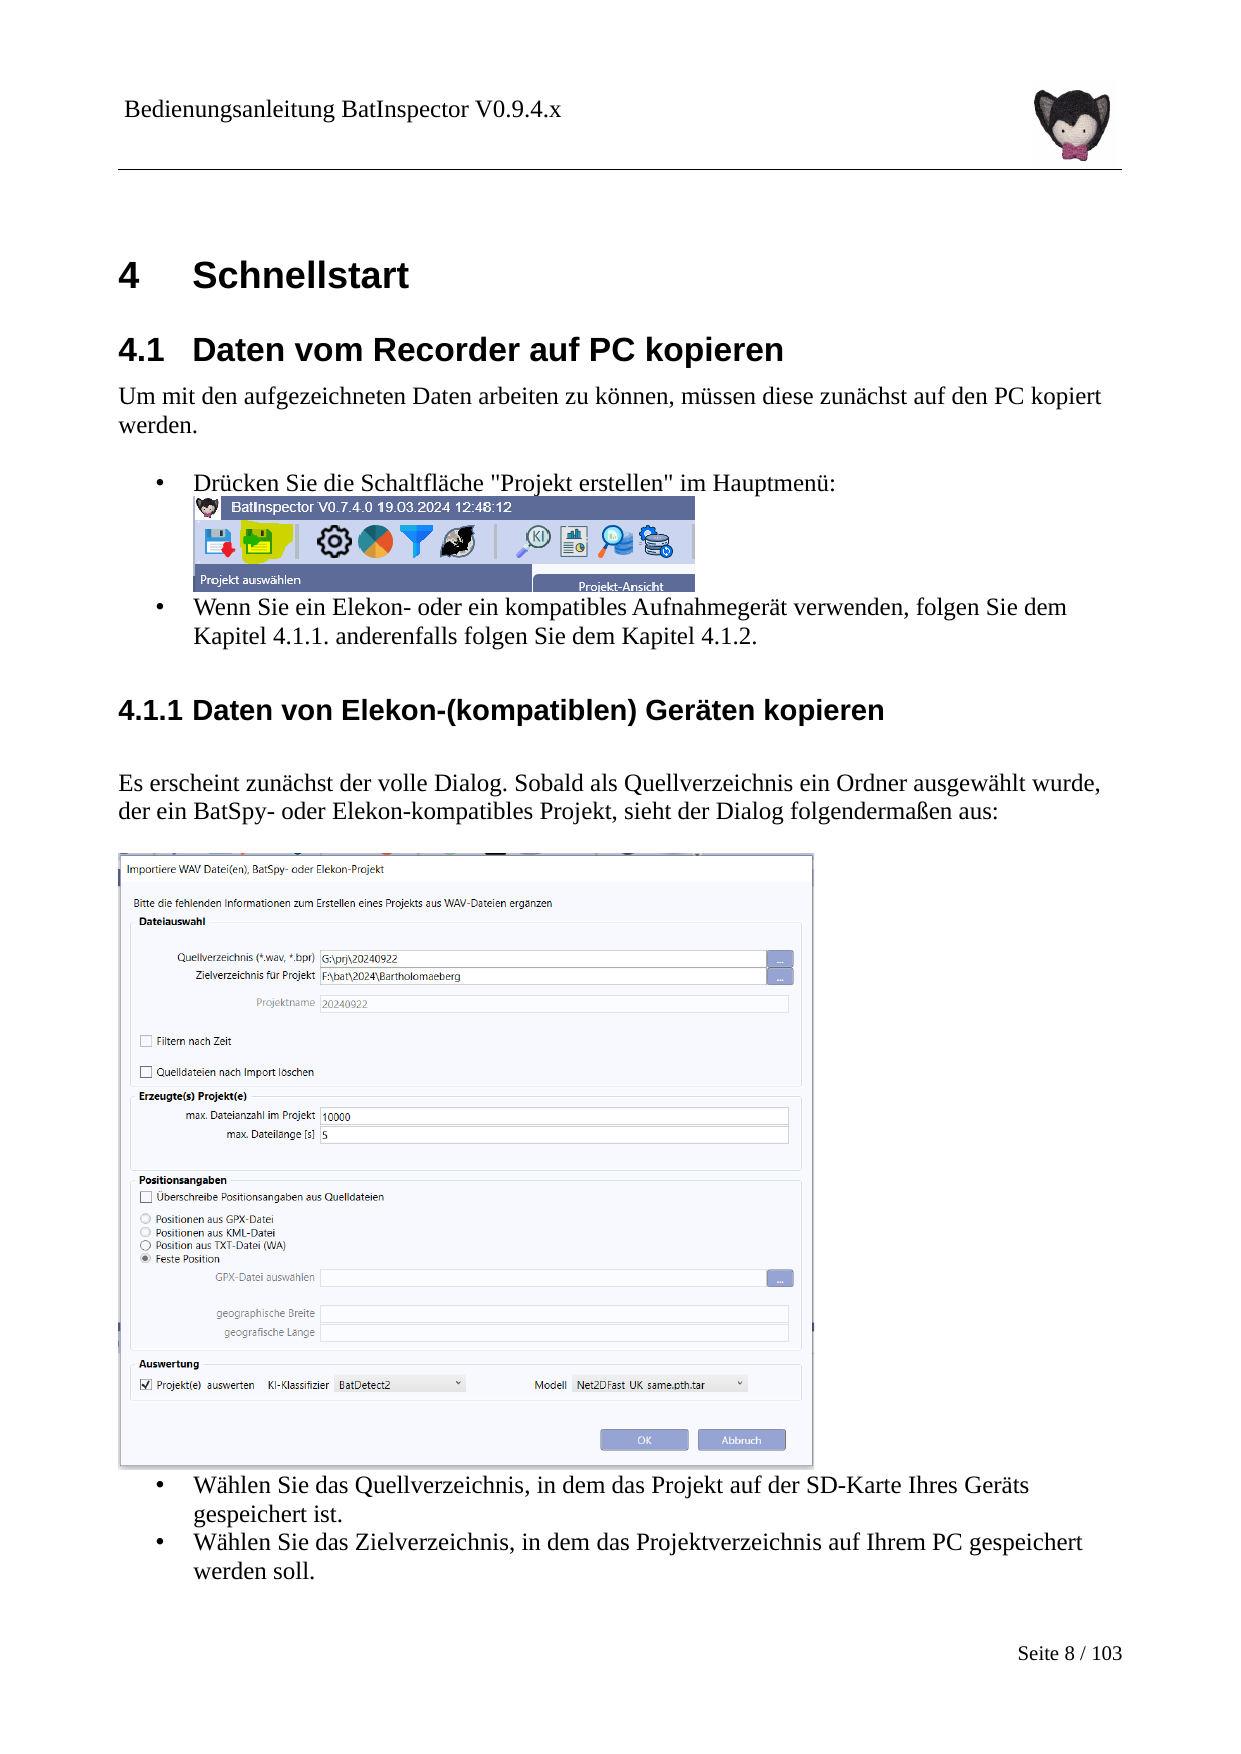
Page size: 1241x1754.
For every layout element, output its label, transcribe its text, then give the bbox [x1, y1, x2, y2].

picture [118, 853, 815, 1470]
picture [1030, 80, 1119, 169]
list Wählen Sie das Zielverzeichnis, in dem das Projektverzeichnis auf Ihrem PC gespeichert werden soll. [156, 1527, 1122, 1585]
subtitle Schnellstart [118, 253, 1122, 297]
list Wählen Sie das Quellverzeichnis, in dem das Projekt auf der SD-Karte Ihres Geräts gespeichert ist. [156, 1470, 1122, 1527]
picture [193, 496, 695, 592]
text Es erscheint zunächst der volle Dialog. Sobald als Quellverzeichnis ein Ordner ausgewählt wurde, der ein BatSpy- oder Elekon-kompatibles Projekt, sieht der Dialog folgendermaßen aus: [118, 768, 1122, 825]
subtitle Daten vom Recorder auf PC kopieren [118, 330, 1122, 369]
list Wenn Sie ein Elekon- oder ein kompatibles Aufnahmegerät verwenden, folgen Sie dem Kapitel 4.1.1. anderenfalls folgen Sie dem Kapitel 4.1.2. [156, 592, 1122, 649]
subtitle Daten von Elekon-(kompatiblen) Geräten kopieren [118, 693, 1122, 726]
list Drücken Sie die Schaltfläche "Projekt erstellen" im Hauptmenü: [156, 468, 1122, 496]
text Um mit den aufgezeichneten Daten arbeiten zu können, müssen diese zunächst auf den PC kopiert werden. [118, 381, 1122, 439]
